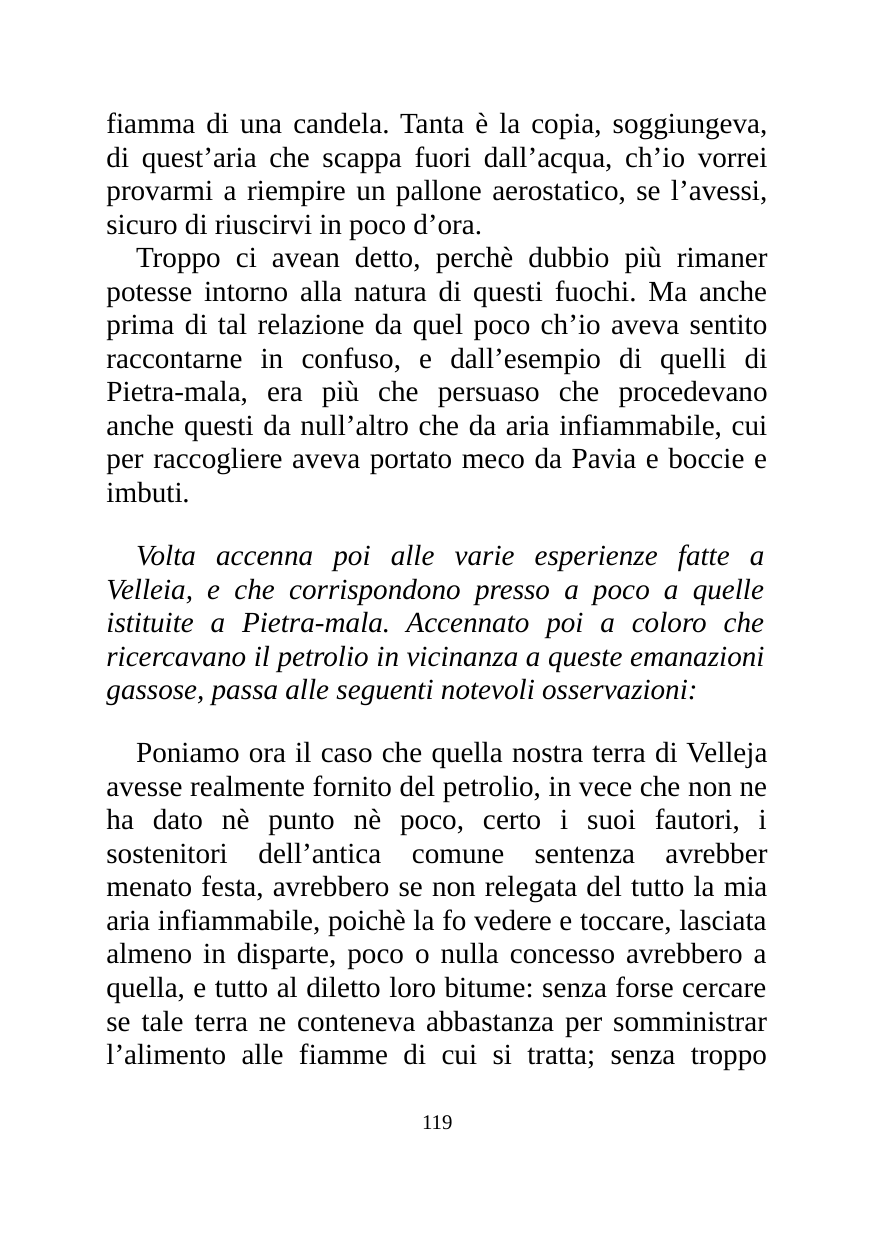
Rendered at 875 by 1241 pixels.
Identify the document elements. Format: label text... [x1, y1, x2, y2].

text Volta accenna poi alle varie esperienze fatte a Velleia, e che corrispondono presso a poco a quelle istituite a Pietra-mala. Accennato poi a coloro che ricercavano il petrolio in vicinanza a queste emanazioni gassose, passa alle seguenti notevoli osservazioni: [106, 538, 768, 706]
text Troppo ci avean detto, perchè dubbio più rimaner potesse intorno alla natura di questi fuochi. Ma anche prima di tal relazione da quel poco ch’io aveva sentito raccontarne in confuso, e dall’esempio di quelli di Pietra-mala, era più che persuaso che procedevano anche questi da null’altro che da aria infiammabile, cui per raccogliere aveva portato meco da Pavia e boccie e imbuti. [106, 240, 768, 509]
text Poniamo ora il caso che quella nostra terra di Velleja avesse realmente fornito del petrolio, in vece che non ne ha dato nè punto nè poco, certo i suoi fautori, i sostenitori dell’antica comune sentenza avrebber menato festa, avrebbero se non relegata del tutto la mia aria infiammabile, poichè la fo vedere e toccare, lasciata almeno in disparte, poco o nulla concesso avrebbero a quella, e tutto al diletto loro bitume: senza forse cercare se tale terra ne conteneva abbastanza per somministrar l’alimento alle fiamme di cui si tratta; senza troppo [106, 735, 768, 1071]
text fiamma di una candela. Tanta è la copia, soggiungeva, di quest’aria che scappa fuori dall’acqua, ch’io vorrei provarmi a riempire un pallone aerostatico, se l’avessi, sicuro di riuscirvi in poco d’ora. [106, 106, 768, 240]
